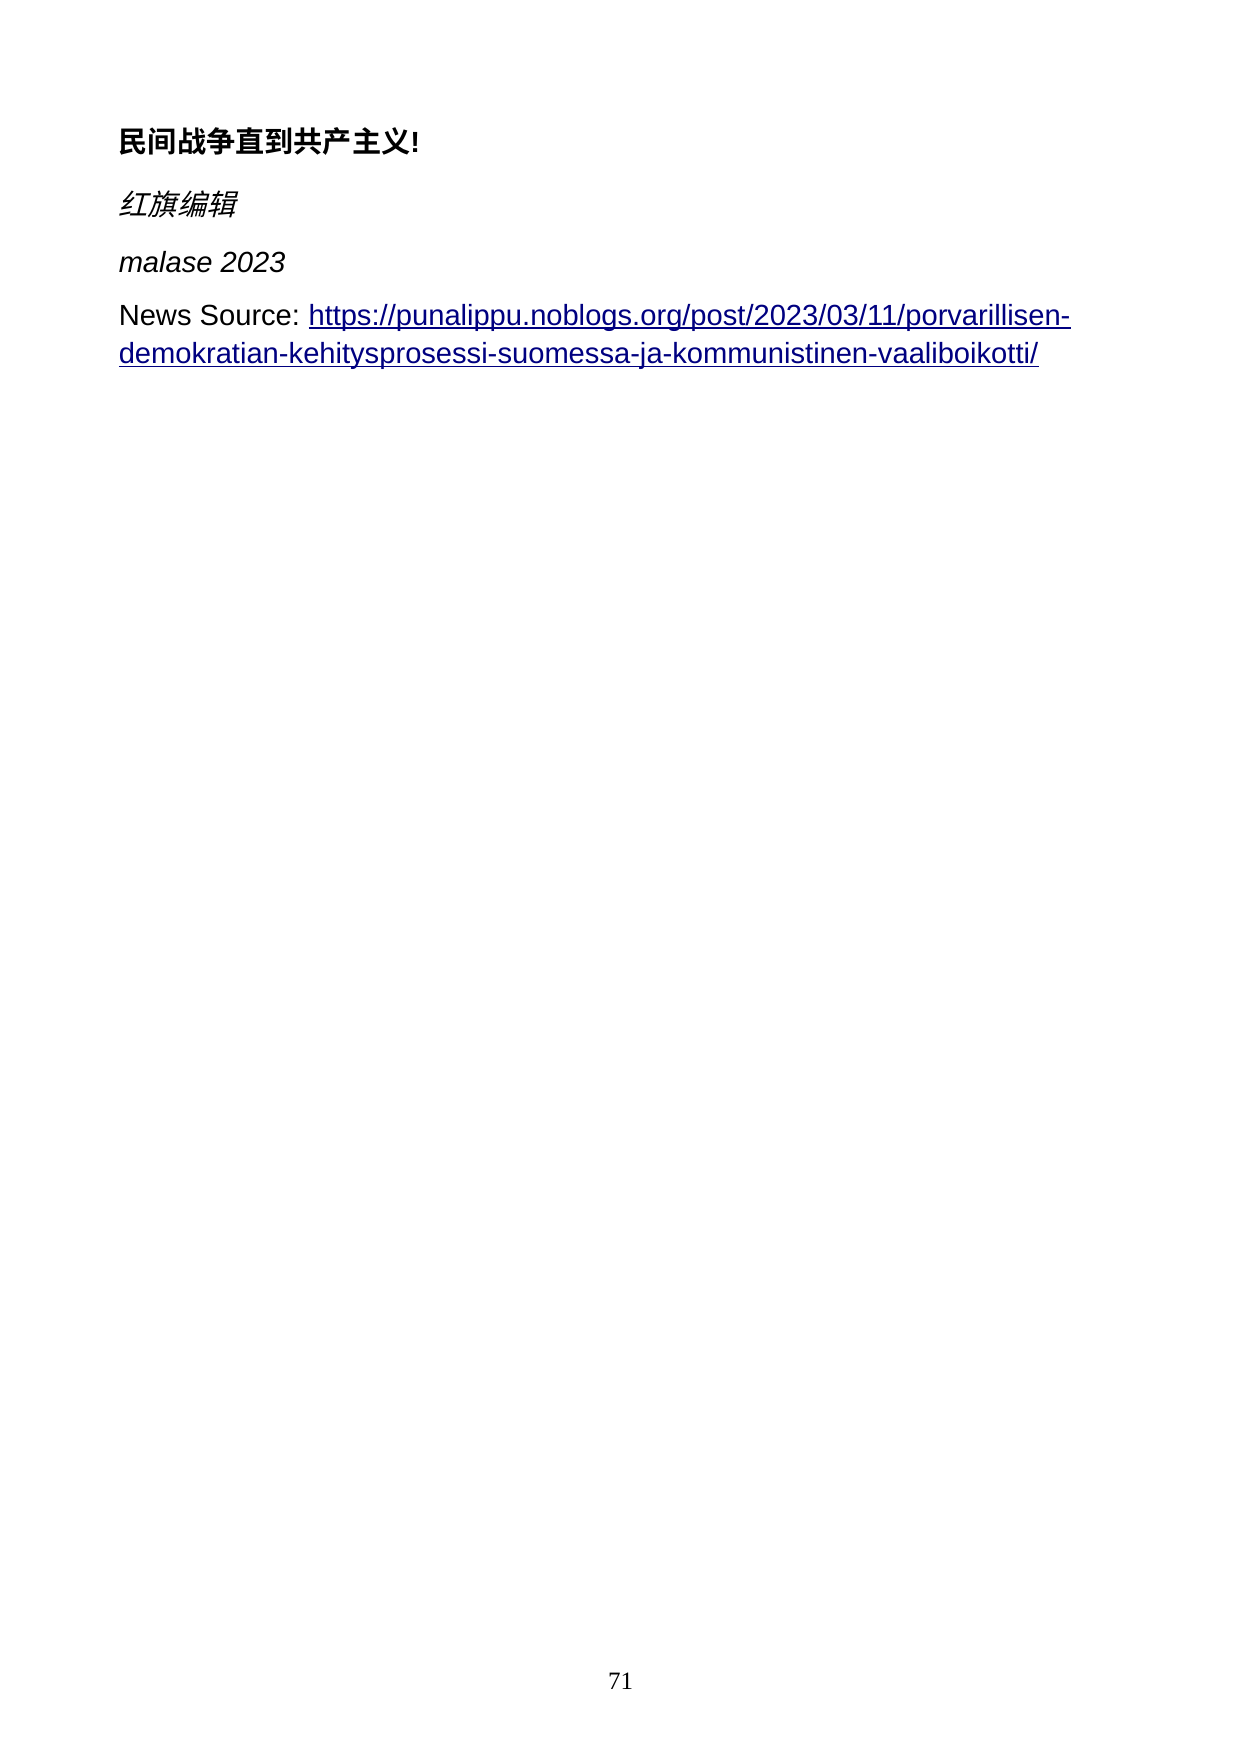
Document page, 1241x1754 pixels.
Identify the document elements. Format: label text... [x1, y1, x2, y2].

text malase 2023 [118, 245, 1122, 278]
text 民间战争直到共产主义! [118, 118, 1122, 161]
text News Source: https://punalippu.noblogs.org/post/2023/03/11/porvarillisen-demokratian-kehitysprosessi-suomessa-ja-kommunistinen-vaaliboikotti/ [118, 298, 1122, 370]
text 红旗编辑 [118, 182, 1122, 224]
